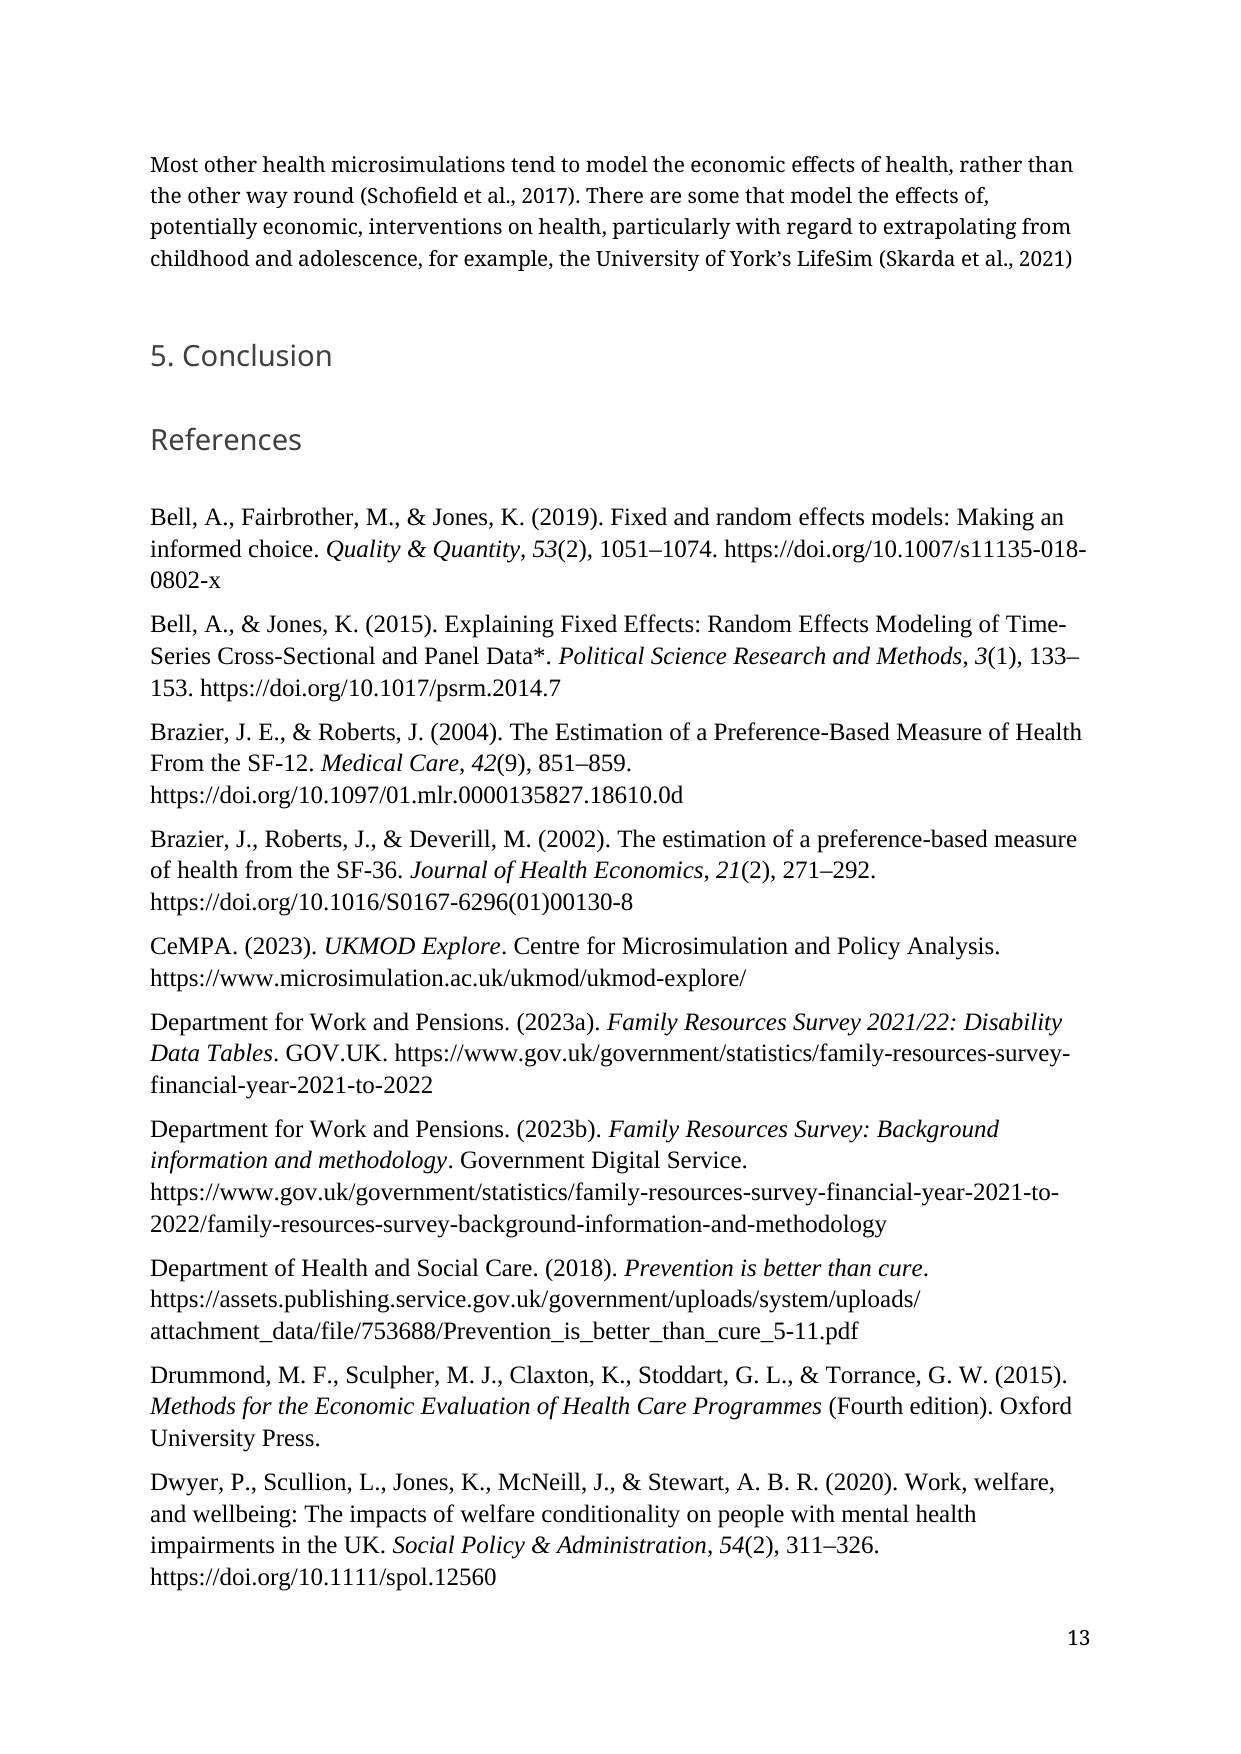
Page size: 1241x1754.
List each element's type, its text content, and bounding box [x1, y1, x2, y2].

text Most other health microsimulations tend to model the economic effects of health, rather than the other way round (Schofield et al., 2017). There are some that model the effects of, potentially economic, interventions on health, particularly with regard to extrapolating from childhood and adolescence, for example, the University of York’s LifeSim (Skarda et al., 2021) [150, 150, 1090, 272]
text Department for Work and Pensions. (2023b). Family Resources Survey: Background information and methodology. Government Digital Service. https://www.gov.uk/government/statistics/family-resources-survey-financial-year-2021-to-2022/family-resources-survey-background-information-and-methodology [150, 1114, 1090, 1237]
text Bell, A., & Jones, K. (2015). Explaining Fixed Effects: Random Effects Modeling of Time-Series Cross-Sectional and Panel Data*. Political Science Research and Methods, 3(1), 133–153. https://doi.org/10.1017/psrm.2014.7 [150, 609, 1090, 701]
text Brazier, J. E., & Roberts, J. (2004). The Estimation of a Preference-Based Measure of Health From the SF-12. Medical Care, 42(9), 851–859. https://doi.org/10.1097/01.mlr.0000135827.18610.0d [150, 717, 1090, 809]
text Bell, A., Fairbrother, M., & Jones, K. (2019). Fixed and random effects models: Making an informed choice. Quality & Quantity, 53(2), 1051–1074. https://doi.org/10.1007/s11135-018-0802-x [150, 502, 1090, 594]
subtitle References [150, 419, 1090, 459]
text CeMPA. (2023). UKMOD Explore. Centre for Microsimulation and Policy Analysis. https://www.microsimulation.ac.uk/ukmod/ukmod-explore/ [150, 931, 1090, 991]
text Department for Work and Pensions. (2023a). Family Resources Survey 2021/22: Disability Data Tables. GOV.UK. https://www.gov.uk/government/statistics/family-resources-survey-financial-year-2021-to-2022 [150, 1007, 1090, 1099]
text Drummond, M. F., Sculpher, M. J., Claxton, K., Stoddart, G. L., & Torrance, G. W. (2015). Methods for the Economic Evaluation of Health Care Programmes (Fourth edition). Oxford University Press. [150, 1360, 1090, 1452]
text Department of Health and Social Care. (2018). Prevention is better than cure. https://assets.publishing.service.gov.uk/government/uploads/system/uploads/attachment_data/file/753688/Prevention_is_better_than_cure_5-11.pdf [150, 1253, 1090, 1344]
subtitle 5. Conclusion [150, 336, 1090, 375]
text Brazier, J., Roberts, J., & Deverill, M. (2002). The estimation of a preference-based measure of health from the SF-36. Journal of Health Economics, 21(2), 271–292. https://doi.org/10.1016/S0167-6296(01)00130-8 [150, 824, 1090, 916]
text Dwyer, P., Scullion, L., Jones, K., McNeill, J., & Stewart, A. B. R. (2020). Work, welfare, and wellbeing: The impacts of welfare conditionality on people with mental health impairments in the UK. Social Policy & Administration, 54(2), 311–326. https://doi.org/10.1111/spol.12560 [150, 1467, 1090, 1591]
